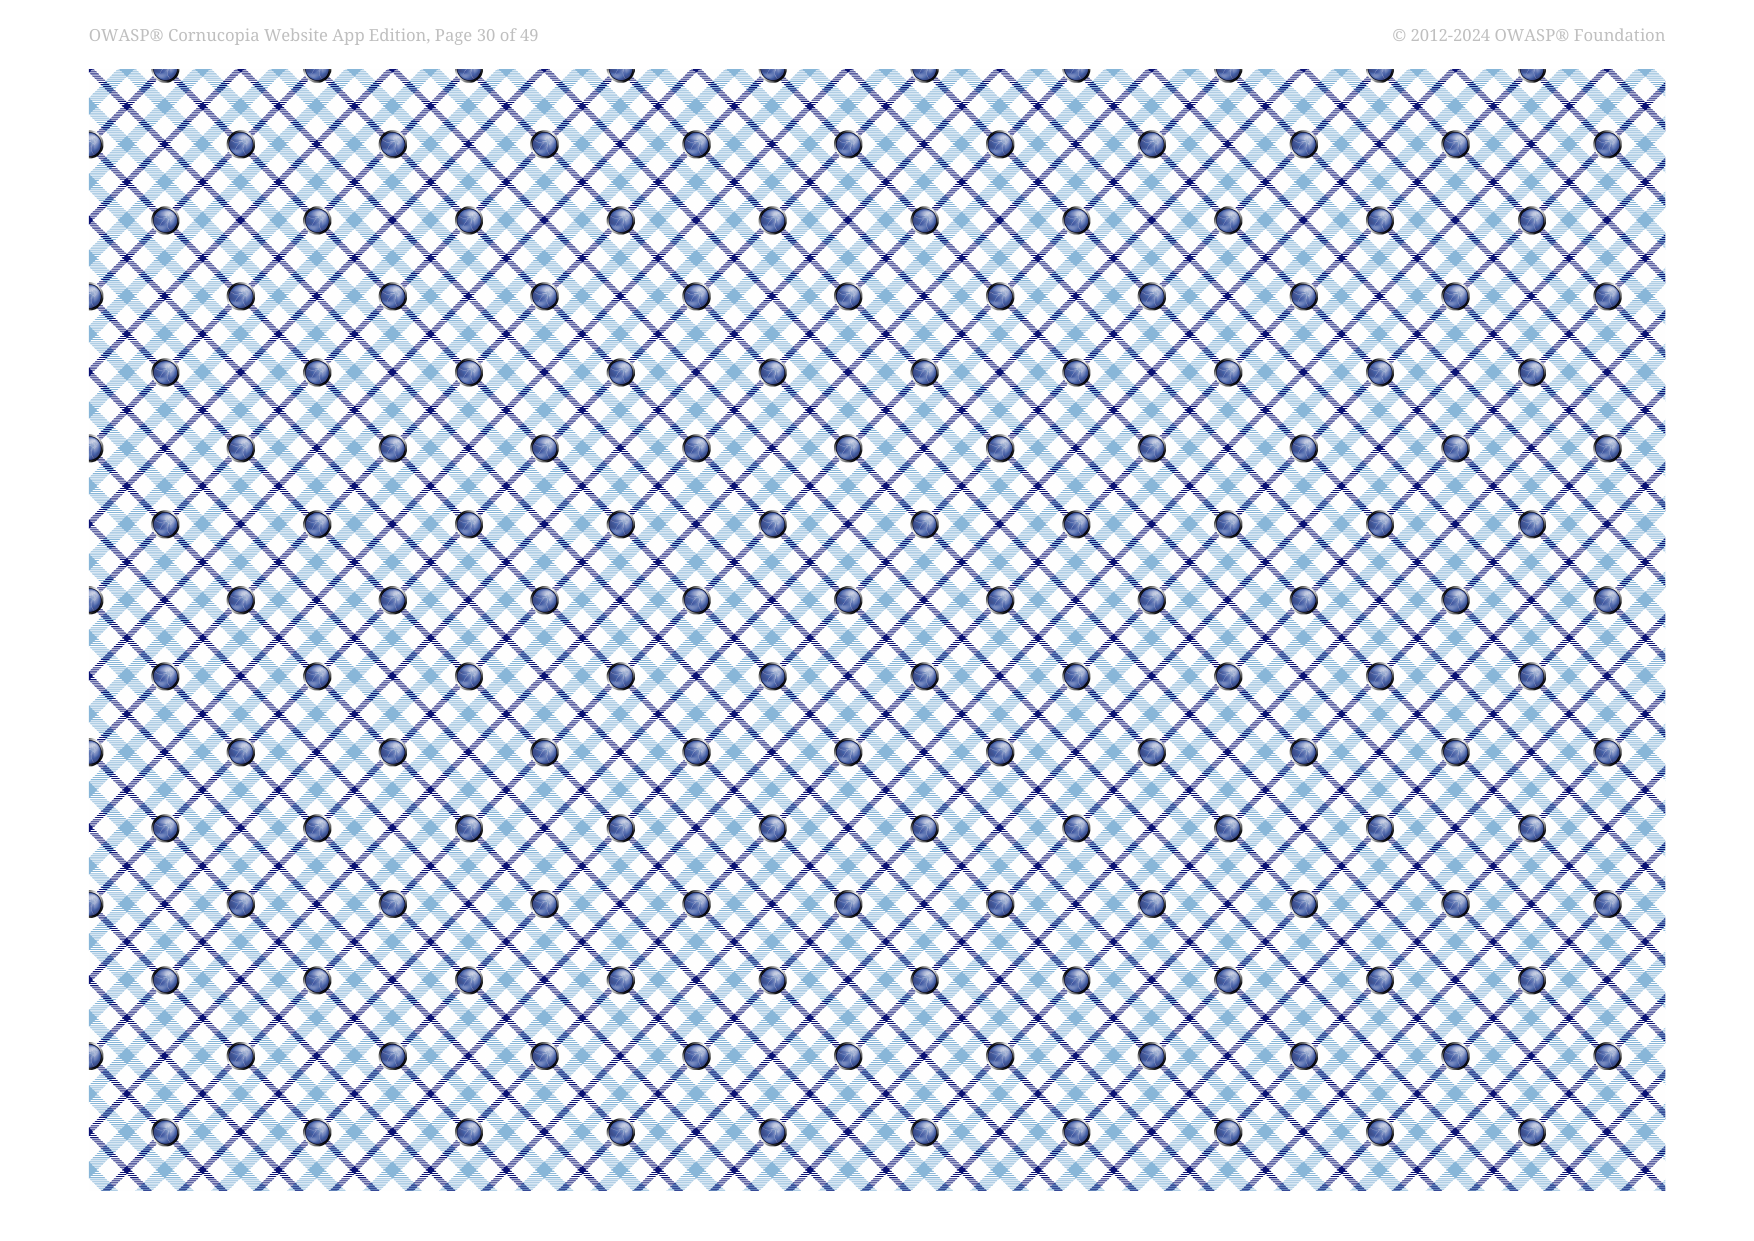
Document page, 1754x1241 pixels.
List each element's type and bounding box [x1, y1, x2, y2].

picture [88, 69, 1666, 1191]
